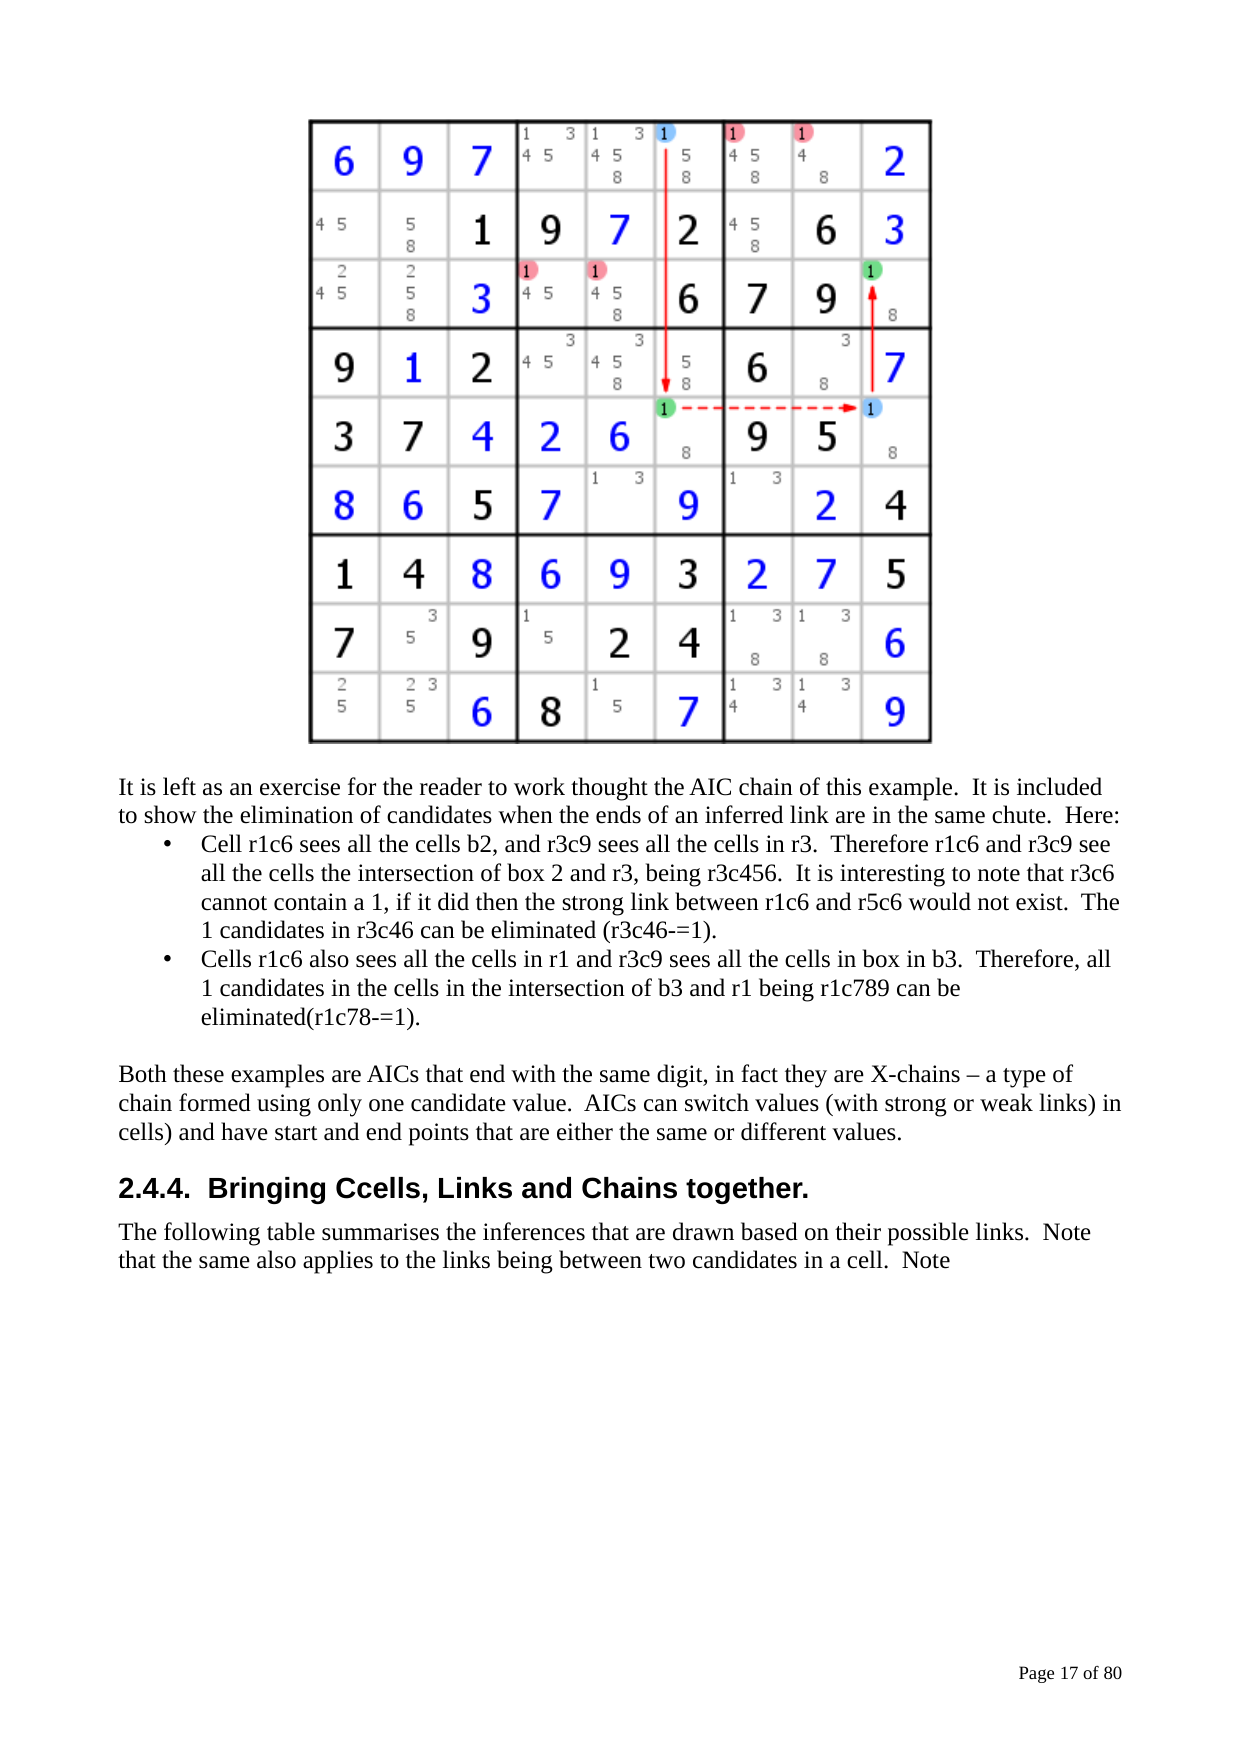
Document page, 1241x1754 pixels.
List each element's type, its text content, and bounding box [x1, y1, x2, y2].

text The following table summarises the inferences that are drawn based on their possible links. Note that the same also applies to the links being between two candidates in a cell. Note [118, 1217, 1122, 1274]
text It is left as an exercise for the reader to work thought the AIC chain of this example. It is included to show the elimination of candidates when the ends of an inferred link are in the same chute. Here: [118, 772, 1122, 829]
list Cells r1c6 also sees all the cells in r1 and r3c9 sees all the cells in box in b3. Therefore, all 1 candidates in the cells in the intersection of b3 and r1 being r1c789 can be eliminated(r1c78-=1). [163, 944, 1122, 1031]
subtitle Bringing Ccells, Links and Chains together. [118, 1171, 1122, 1204]
list Cell r1c6 sees all the cells b2, and r3c9 sees all the cells in r3. Therefore r1c6 and r3c9 see all the cells the intersection of box 2 and r3, being r3c456. It is interesting to note that r3c6 cannot contain a 1, if it did then the strong link between r1c6 and r5c6 would not exist. The 1 candidates in r3c46 can be eliminated (r3c46-=1). [163, 829, 1122, 944]
picture [307, 118, 933, 744]
text Both these examples are AICs that end with the same digit, in fact they are X-chains – a type of chain formed using only one candidate value. AICs can switch values (with strong or weak links) in cells) and have start and end points that are either the same or different values. [118, 1059, 1122, 1146]
